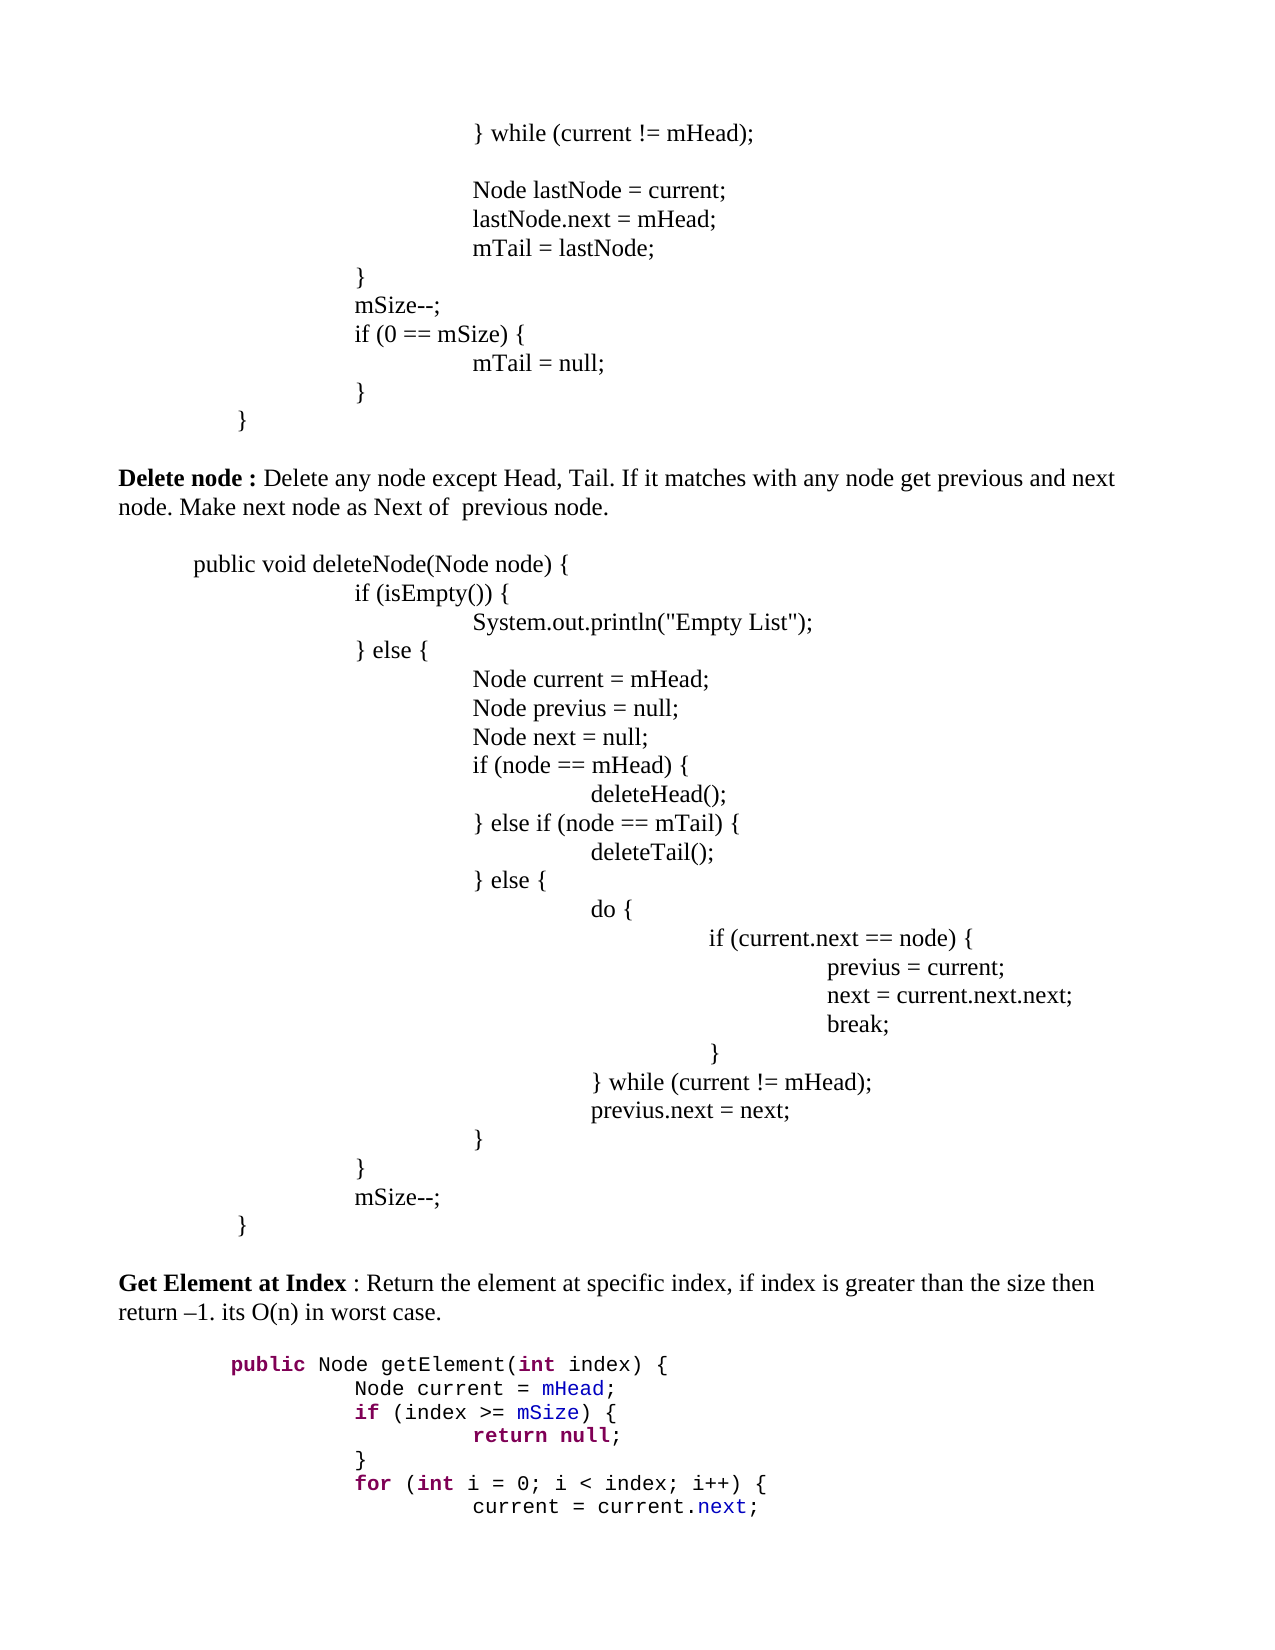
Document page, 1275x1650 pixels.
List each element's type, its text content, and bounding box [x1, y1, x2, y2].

text do { [118, 894, 1157, 923]
text } [118, 1449, 1157, 1473]
text } [118, 1038, 1157, 1067]
text } [118, 1124, 1157, 1153]
text System.out.println("Empty List"); [118, 607, 1157, 636]
text } else { [118, 636, 1157, 664]
text Get Ele­ment at Index : Return the ele­ment at spe­cific index, if index is greater than the size then return –1. its O(n) in worst case. [118, 1268, 1157, 1326]
text mTail = lastNode; [118, 233, 1157, 262]
text } [118, 377, 1157, 406]
text for (int i = 0; i < index; i++) { [118, 1473, 1157, 1496]
text Node next = null; [118, 722, 1157, 751]
text Node current = mHead; [118, 664, 1157, 693]
text } else { [118, 866, 1157, 894]
text current = current.next; [118, 1496, 1157, 1520]
text if (isEmpty()) { [118, 578, 1157, 607]
text if (current.next == node) { [118, 923, 1157, 952]
text if (node == mHead) { [118, 751, 1157, 779]
text } [118, 262, 1157, 291]
text } [118, 406, 1157, 434]
text } while (current != mHead); [118, 1067, 1157, 1096]
text previus.next = next; [118, 1096, 1157, 1124]
text } else if (node == mTail) { [118, 808, 1157, 837]
text if (index >= mSize) { [118, 1402, 1157, 1425]
text return null; [118, 1425, 1157, 1449]
text previus = current; [118, 952, 1157, 981]
text Node previus = null; [118, 693, 1157, 722]
text next = current.next.next; [118, 981, 1157, 1009]
text mSize--; [118, 291, 1157, 319]
text mSize--; [118, 1182, 1157, 1211]
text mTail = null; [118, 348, 1157, 377]
text } [118, 1211, 1157, 1239]
text Node lastNode = current; [118, 176, 1157, 204]
text lastNode.next = mHead; [118, 204, 1157, 233]
text if (0 == mSize) { [118, 319, 1157, 348]
text deleteTail(); [118, 837, 1157, 866]
text } [118, 1153, 1157, 1182]
text public Node getElement(int index) { [118, 1354, 1157, 1378]
text Node current = mHead; [118, 1378, 1157, 1402]
text deleteHead(); [118, 779, 1157, 808]
text break; [118, 1009, 1157, 1038]
text public void deleteNode(Node node) { [118, 549, 1157, 578]
text } while (current != mHead); [118, 118, 1157, 147]
text Delete node : Delete any node except Head, Tail. If it matches with any node get previous and next node. Make next node as Next of previous node. [118, 463, 1157, 521]
